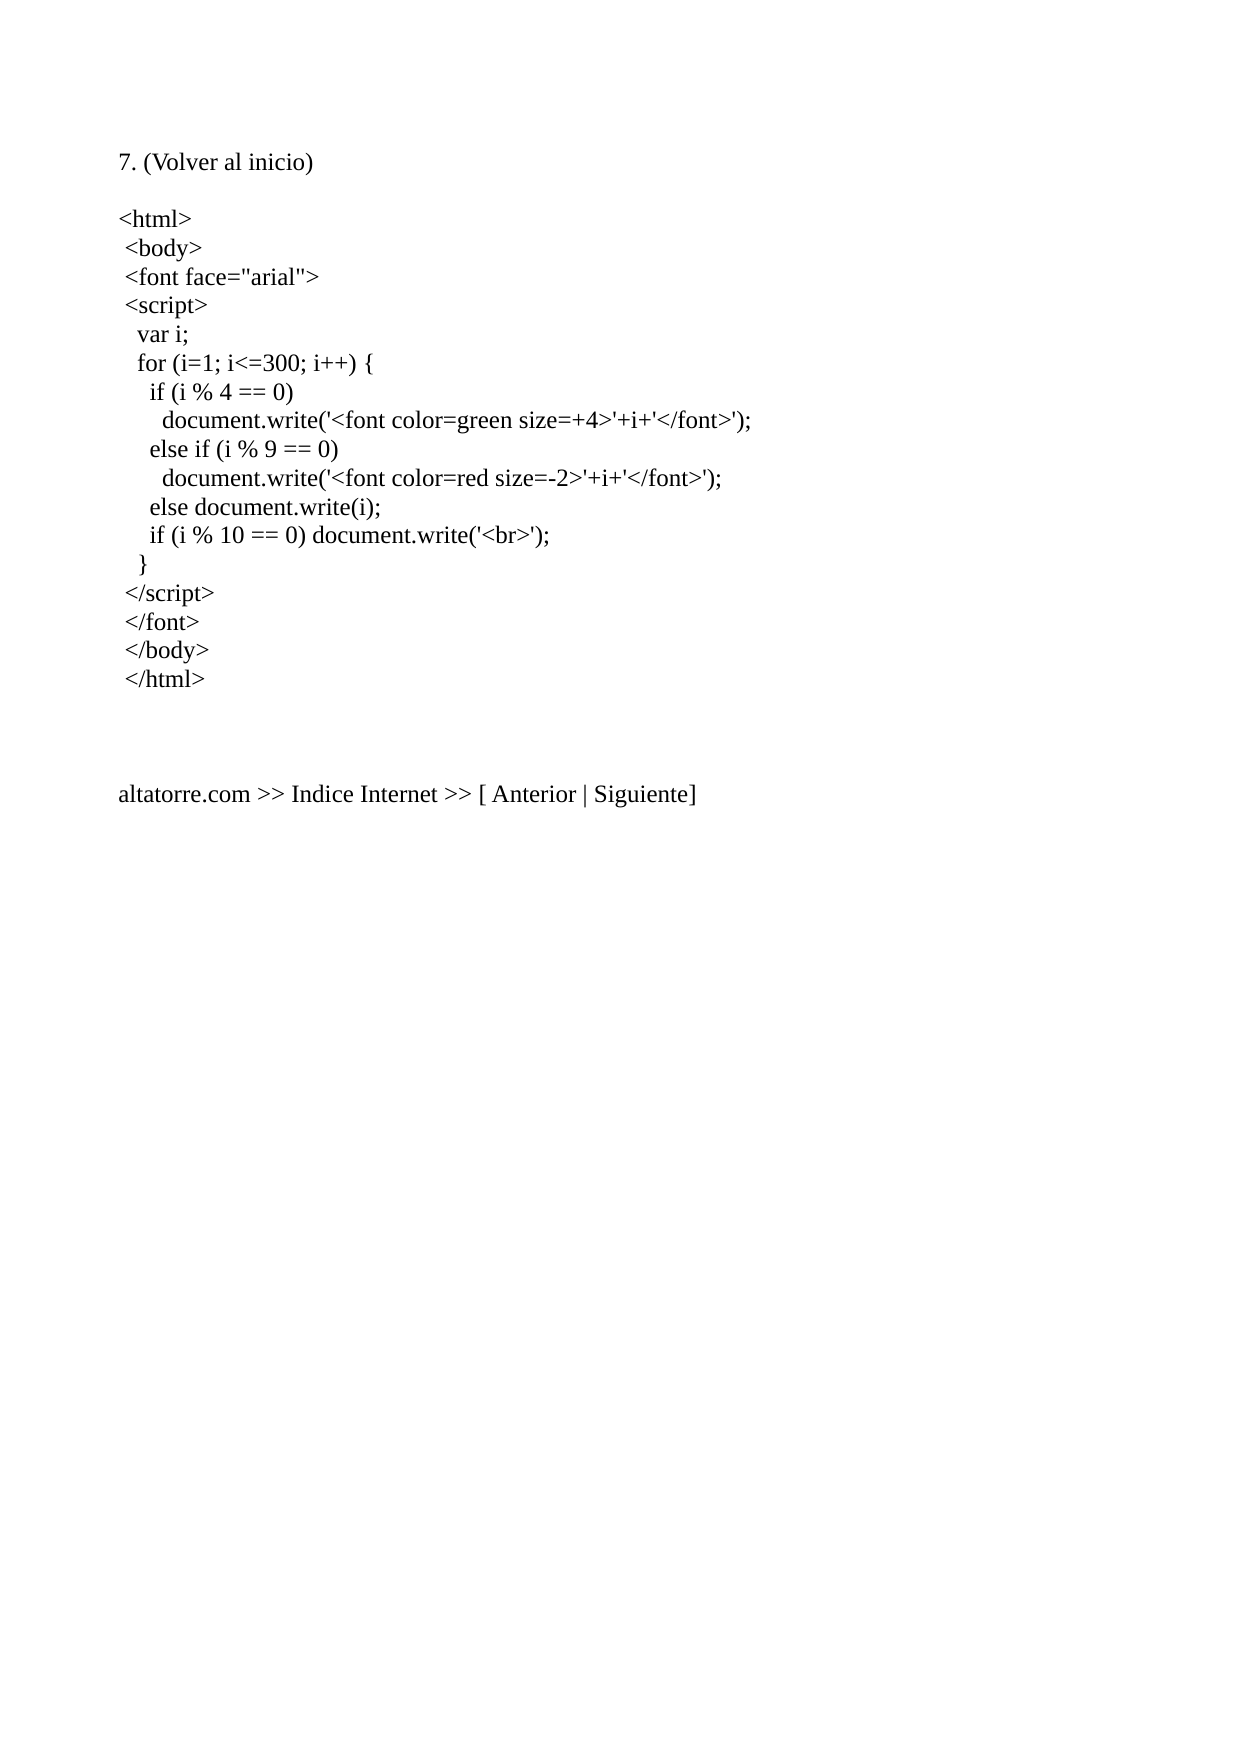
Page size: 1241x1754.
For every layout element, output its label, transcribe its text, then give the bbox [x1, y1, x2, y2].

text <script> [118, 291, 1122, 319]
text var i; [118, 319, 1122, 348]
text document.write('<font color=green size=+4>'+i+'</font>'); [118, 406, 1122, 434]
text else if (i % 9 == 0) [118, 434, 1122, 463]
text <body> [118, 233, 1122, 262]
text altatorre.com >> Indice Internet >> [ Anterior | Siguiente] [118, 779, 1122, 808]
text document.write('<font color=red size=-2>'+i+'</font>'); [118, 463, 1122, 492]
text if (i % 10 == 0) document.write('<br>'); [118, 521, 1122, 549]
text </body> [118, 636, 1122, 664]
text </font> [118, 607, 1122, 636]
text </script> [118, 578, 1122, 607]
text </html> [118, 664, 1122, 693]
text } [118, 549, 1122, 578]
text if (i % 4 == 0) [118, 377, 1122, 406]
text else document.write(i); [118, 492, 1122, 521]
text 7. (Volver al inicio) [118, 147, 1122, 176]
text <html> [118, 204, 1122, 233]
text for (i=1; i<=300; i++) { [118, 348, 1122, 377]
text <font face="arial"> [118, 262, 1122, 291]
